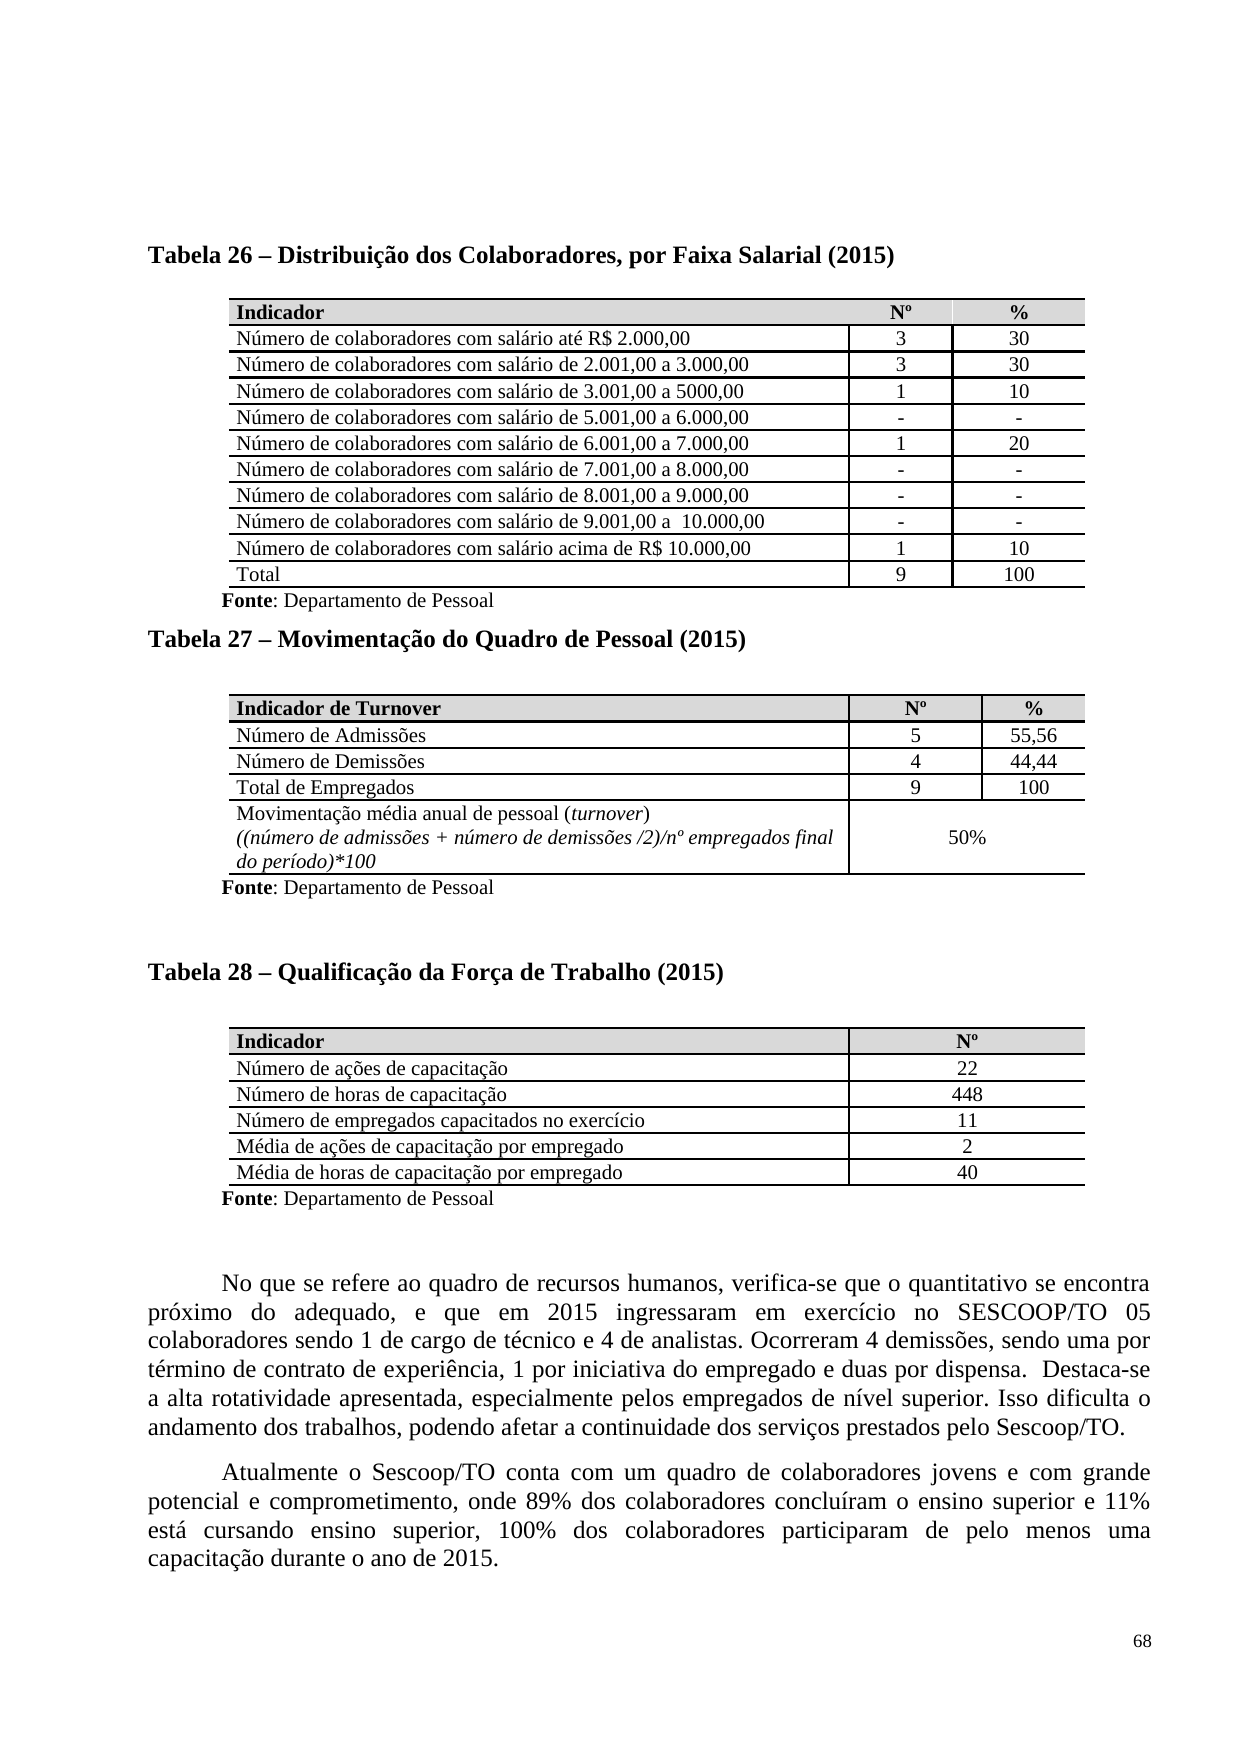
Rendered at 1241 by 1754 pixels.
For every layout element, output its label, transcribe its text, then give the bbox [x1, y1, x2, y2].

table_header Indicador de Turnover [229, 696, 848, 720]
table_cell 20 [954, 431, 1085, 455]
table_cell 4 [850, 749, 981, 773]
table_cell Número de horas de capacitação [229, 1082, 848, 1106]
table_cell 55,56 [983, 723, 1085, 747]
table_header Indicador [229, 1029, 848, 1053]
table_header Nº [850, 1029, 1085, 1053]
table_cell 10 [954, 379, 1085, 403]
table_cell Número de colaboradores com salário de 8.001,00 a 9.000,00 [229, 483, 848, 507]
table_cell Número de empregados capacitados no exercício [229, 1108, 848, 1132]
text Fonte: Departamento de Pessoal [148, 588, 1152, 612]
table_cell Média de ações de capacitação por empregado [229, 1134, 848, 1158]
table_header % [983, 696, 1085, 720]
table_cell 3 [850, 353, 951, 376]
table_cell 11 [850, 1108, 1085, 1132]
table_cell Total de Empregados [229, 775, 848, 799]
text Tabela 28 – Qualificação da Força de Trabalho (2015) [148, 957, 1152, 986]
table_cell 5 [850, 723, 981, 747]
table_cell 10 [954, 535, 1085, 559]
table_cell - [850, 457, 951, 481]
table_cell 30 [954, 353, 1085, 376]
table_cell - [954, 405, 1085, 429]
text Atualmente o Sescoop/TO conta com um quadro de colaboradores jovens e com grande potencial e comprometimento, onde 89% dos colaboradores concluíram o ensino superior e 11% está cursando ensino superior, 100% dos colaboradores participaram de pelo menos uma capacitação durante o ano de 2015. [148, 1457, 1152, 1572]
table_cell 50% [850, 801, 1085, 873]
text No que se refere ao quadro de recursos humanos, verifica-se que o quantitativo se encontra próximo do adequado, e que em 2015 ingressaram em exercício no SESCOOP/TO 05 colaboradores sendo 1 de cargo de técnico e 4 de analistas. Ocorreram 4 demissões, sendo uma por término de contrato de experiência, 1 por iniciativa do empregado e duas por dispensa. Destaca-se a alta rotatividade apresentada, especialmente pelos empregados de nível superior. Isso dificulta o andamento dos trabalhos, podendo afetar a continuidade dos serviços prestados pelo Sescoop/TO. [148, 1268, 1152, 1441]
table_cell Número de colaboradores com salário de 9.001,00 a 10.000,00 [229, 509, 848, 533]
table_cell Número de colaboradores com salário de 2.001,00 a 3.000,00 [229, 353, 848, 376]
table_cell Número de colaboradores com salário de 7.001,00 a 8.000,00 [229, 457, 848, 481]
table_cell Número de colaboradores com salário de 5.001,00 a 6.000,00 [229, 405, 848, 429]
table_cell - [850, 483, 951, 507]
table_cell 40 [850, 1160, 1085, 1184]
table_cell - [954, 457, 1085, 481]
table_cell Número de colaboradores com salário de 3.001,00 a 5000,00 [229, 379, 848, 403]
table_cell 44,44 [983, 749, 1085, 773]
text Tabela 27 – Movimentação do Quadro de Pessoal (2015) [148, 624, 1152, 653]
table_cell 22 [850, 1055, 1085, 1079]
table_cell - [954, 483, 1085, 507]
table_cell Número de Demissões [229, 749, 848, 773]
table_header Indicador [229, 300, 849, 324]
table_cell - [850, 405, 951, 429]
table_cell Total [229, 562, 848, 586]
table_header Nº [850, 696, 981, 720]
table_cell Número de ações de capacitação [229, 1055, 848, 1079]
table_cell Movimentação média anual de pessoal (turnover) ((número de admissões + número de demissões /2)/nº empregados final do período)*100 [229, 801, 848, 873]
table_cell 30 [954, 326, 1085, 350]
table_cell 448 [850, 1082, 1085, 1106]
text Tabela 26 – Distribuição dos Colaboradores, por Faixa Salarial (2015) [148, 241, 1152, 269]
table_cell Média de horas de capacitação por empregado [229, 1160, 848, 1184]
table_cell 100 [983, 775, 1085, 799]
table_cell 1 [850, 431, 951, 455]
table_cell 9 [850, 562, 951, 586]
table_cell 1 [850, 535, 951, 559]
table_cell Número de colaboradores com salário até R$ 2.000,00 [229, 326, 848, 350]
table_cell - [850, 509, 951, 533]
table_cell 100 [954, 562, 1085, 586]
table_cell Número de colaboradores com salário de 6.001,00 a 7.000,00 [229, 431, 848, 455]
table_cell - [954, 509, 1085, 533]
table_cell Número de colaboradores com salário acima de R$ 10.000,00 [229, 535, 848, 559]
table_cell 2 [850, 1134, 1085, 1158]
text Fonte: Departamento de Pessoal [148, 875, 1152, 899]
table_cell 3 [850, 326, 951, 350]
table_cell 9 [850, 775, 981, 799]
table_header % [953, 300, 1085, 324]
table_cell 1 [850, 379, 951, 403]
table_cell Número de Admissões [229, 723, 848, 747]
table_header Nº [849, 300, 952, 324]
text Fonte: Departamento de Pessoal [148, 1186, 1152, 1210]
